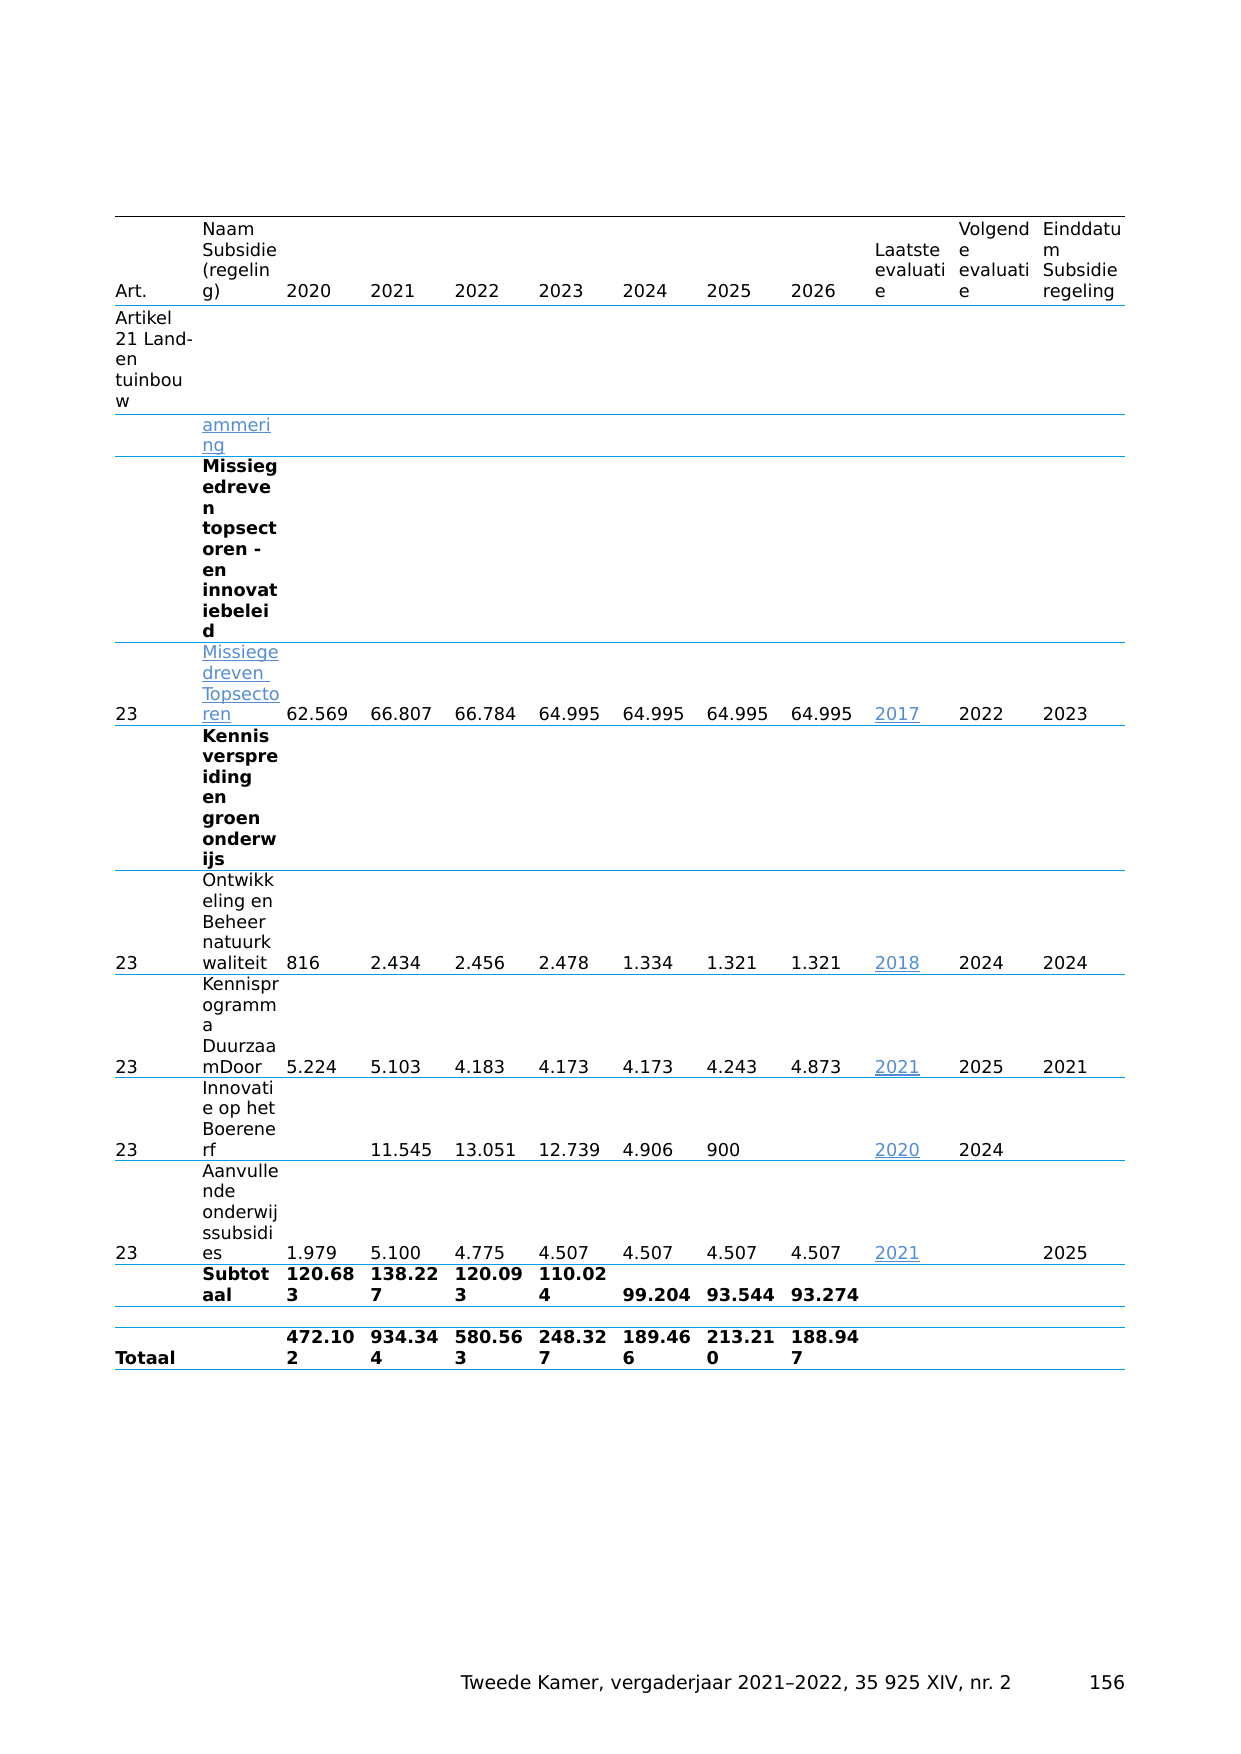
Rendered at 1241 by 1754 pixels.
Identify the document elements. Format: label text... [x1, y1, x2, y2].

table_cell [535, 306, 619, 414]
table_cell 2020 [872, 1078, 956, 1160]
table_cell 5.103 [367, 975, 451, 1077]
table_cell 4.507 [788, 1161, 872, 1264]
table_cell [620, 1307, 703, 1327]
table_cell Aanvullende onderwijssubsidies [199, 1161, 283, 1264]
table_cell [1040, 1328, 1125, 1368]
table_cell [704, 415, 788, 456]
table_cell 2021 [367, 217, 451, 304]
table_cell [788, 1078, 872, 1160]
table_cell [872, 726, 956, 870]
table_cell [704, 1307, 788, 1327]
table_cell 2.456 [451, 871, 535, 973]
table_cell 900 [704, 1078, 788, 1160]
table_cell Artikel 21 Land- en tuinbouw [115, 306, 199, 414]
table_cell 66.784 [451, 643, 535, 725]
table_cell [956, 1265, 1040, 1306]
table_cell [115, 1265, 199, 1306]
table_cell Innovatie op het Boerenerf [199, 1078, 283, 1160]
table_cell [872, 1328, 956, 1368]
table_cell 4.507 [535, 1161, 619, 1264]
table_cell 23 [115, 871, 199, 973]
table_cell 66.807 [367, 643, 451, 725]
table_cell 23 [115, 1078, 199, 1160]
table_cell [704, 726, 788, 870]
table_cell 120.683 [283, 1265, 367, 1306]
table_cell [535, 726, 619, 870]
table_cell 64.995 [704, 643, 788, 725]
table_cell [283, 415, 367, 456]
table_cell 23 [115, 975, 199, 1077]
table_cell [1040, 306, 1125, 414]
table_cell [115, 726, 199, 870]
table_cell 934.344 [367, 1328, 451, 1368]
table_cell 2026 [788, 217, 872, 304]
table_cell 5.224 [283, 975, 367, 1077]
table_cell [956, 1161, 1040, 1264]
table_cell 1.321 [704, 871, 788, 973]
table_cell 2025 [704, 217, 788, 304]
table_cell [535, 415, 619, 456]
table_cell [115, 1307, 199, 1327]
table_cell [956, 306, 1040, 414]
table_cell [872, 415, 956, 456]
table_cell 2025 [1040, 1161, 1125, 1264]
table_cell [788, 415, 872, 456]
table_cell 110.024 [535, 1265, 619, 1306]
table_cell 13.051 [451, 1078, 535, 1160]
table_cell [788, 1307, 872, 1327]
table_cell [956, 1328, 1040, 1368]
table_cell Subtotaal [199, 1265, 283, 1306]
table_cell 4.906 [620, 1078, 703, 1160]
table_cell [283, 457, 367, 642]
table_cell 120.093 [451, 1265, 535, 1306]
table_cell [283, 1078, 367, 1160]
table_cell 1.979 [283, 1161, 367, 1264]
table_cell Totaal [115, 1328, 199, 1368]
table_cell 4.183 [451, 975, 535, 1077]
table_cell 62.569 [283, 643, 367, 725]
table_cell 2018 [872, 871, 956, 973]
table_cell 1.321 [788, 871, 872, 973]
table_cell 93.274 [788, 1265, 872, 1306]
table_cell Art. [115, 217, 199, 304]
table_cell [367, 306, 451, 414]
table_cell 4.775 [451, 1161, 535, 1264]
table_cell Missiegedreven Topsectoren [199, 643, 283, 725]
table_cell [956, 1307, 1040, 1327]
table_header Subsidies (bedragen x 1.000 euro) [115, 191, 1125, 216]
table_cell [283, 1307, 367, 1327]
table_cell [956, 415, 1040, 456]
table_cell [1040, 415, 1125, 456]
table_cell [535, 1307, 619, 1327]
table_cell 2021 [872, 975, 956, 1077]
table_cell 2022 [451, 217, 535, 304]
table_cell [367, 415, 451, 456]
table_cell [451, 457, 535, 642]
table_cell 64.995 [620, 643, 703, 725]
table_cell 2021 [872, 1161, 956, 1264]
table_cell 4.507 [704, 1161, 788, 1264]
table_cell [283, 726, 367, 870]
table_cell [620, 457, 703, 642]
table_cell 2017 [872, 643, 956, 725]
table_cell [704, 457, 788, 642]
table_cell 188.947 [788, 1328, 872, 1368]
table_cell 2025 [956, 975, 1040, 1077]
table_cell [788, 457, 872, 642]
table_cell [620, 306, 703, 414]
table_cell [199, 1328, 283, 1368]
table_cell [872, 306, 956, 414]
table_cell 189.466 [620, 1328, 703, 1368]
table_cell Ontwikkeling en Beheer natuurkwaliteit [199, 871, 283, 973]
table_cell 64.995 [788, 643, 872, 725]
table_cell [367, 1307, 451, 1327]
table_cell [451, 1307, 535, 1327]
table_cell 93.544 [704, 1265, 788, 1306]
table_cell 2.478 [535, 871, 619, 973]
table_cell [1040, 1078, 1125, 1160]
table_cell [620, 415, 703, 456]
table_cell [956, 726, 1040, 870]
table_cell 12.739 [535, 1078, 619, 1160]
table_cell [367, 457, 451, 642]
table_cell 4.173 [535, 975, 619, 1077]
table_cell Kennisprogramma DuurzaamDoor [199, 975, 283, 1077]
table_cell Naam Subsidie (regeling) [199, 217, 283, 304]
table_cell Einddatum Subsidie regeling [1040, 217, 1125, 304]
table_cell 2024 [956, 871, 1040, 973]
table_cell 2024 [1040, 871, 1125, 973]
table_cell 2024 [620, 217, 703, 304]
table_cell [872, 1307, 956, 1327]
table_cell [872, 1265, 956, 1306]
table_cell [704, 306, 788, 414]
table_cell [367, 726, 451, 870]
table_cell 580.563 [451, 1328, 535, 1368]
table_cell [872, 457, 956, 642]
table_cell 23 [115, 643, 199, 725]
table_cell 23 [115, 1161, 199, 1264]
table_cell [199, 1307, 283, 1327]
table_cell ammering [199, 415, 283, 456]
table_cell [1040, 457, 1125, 642]
table_cell 248.327 [535, 1328, 619, 1368]
table_cell 4.507 [620, 1161, 703, 1264]
table_cell 4.243 [704, 975, 788, 1077]
table_cell [788, 306, 872, 414]
table_cell Volgende evaluatie [956, 217, 1040, 304]
table_cell 64.995 [535, 643, 619, 725]
table_cell Kennisverspreiding en groen onderwijs [199, 726, 283, 870]
table_cell [535, 457, 619, 642]
table_cell 4.873 [788, 975, 872, 1077]
table_cell 5.100 [367, 1161, 451, 1264]
table_cell 213.210 [704, 1328, 788, 1368]
table_cell Laatste evaluatie [872, 217, 956, 304]
table_cell 2022 [956, 643, 1040, 725]
table_cell [1040, 1307, 1125, 1327]
table_cell [451, 306, 535, 414]
table_cell [115, 415, 199, 456]
table_cell 99.204 [620, 1265, 703, 1306]
table_cell 2020 [283, 217, 367, 304]
table_cell [283, 306, 367, 414]
table_cell [620, 726, 703, 870]
table_cell Missiegedreven topsectoren - en innovatiebeleid [199, 457, 283, 642]
table_cell 1.334 [620, 871, 703, 973]
table_cell 138.227 [367, 1265, 451, 1306]
table_cell [115, 457, 199, 642]
table_cell 2.434 [367, 871, 451, 973]
table_cell [451, 726, 535, 870]
table_cell 4.173 [620, 975, 703, 1077]
table_cell 816 [283, 871, 367, 973]
table_cell [788, 726, 872, 870]
table_cell [1040, 726, 1125, 870]
table_cell 2023 [1040, 643, 1125, 725]
table_cell 2024 [956, 1078, 1040, 1160]
table_cell [451, 415, 535, 456]
table_cell [1040, 1265, 1125, 1306]
table_cell 2023 [535, 217, 619, 304]
table_cell 2021 [1040, 975, 1125, 1077]
table_cell [956, 457, 1040, 642]
table_cell 11.545 [367, 1078, 451, 1160]
table_cell 472.102 [283, 1328, 367, 1368]
table_cell [199, 306, 283, 414]
